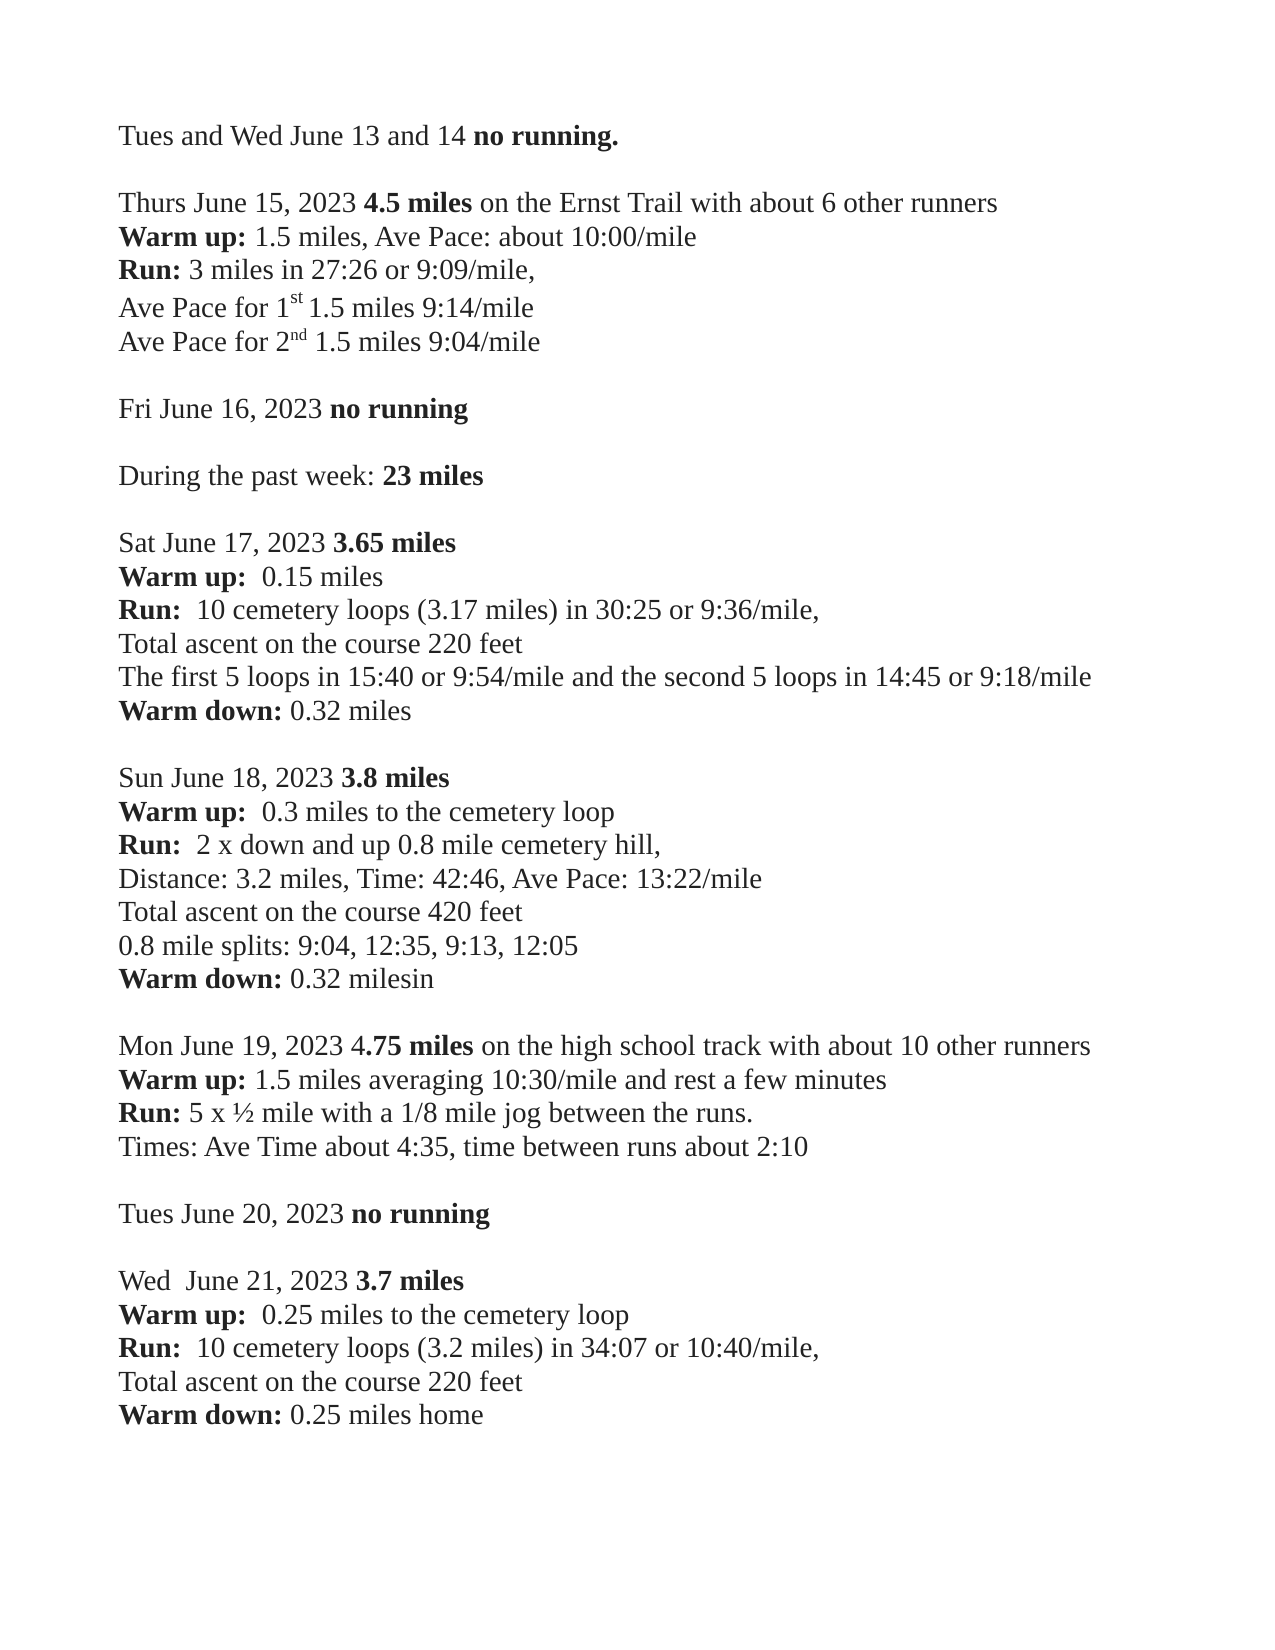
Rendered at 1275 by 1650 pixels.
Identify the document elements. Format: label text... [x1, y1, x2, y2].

text Thurs June 15, 2023 4.5 miles on the Ernst Trail with about 6 other runners [118, 185, 1161, 219]
text Distance: 3.2 miles, Time: 42:46, Ave Pace: 13:22/mile [118, 861, 1161, 894]
text 0.8 mile splits: 9:04, 12:35, 9:13, 12:05 [118, 928, 1161, 961]
text Warm up: 1.5 miles, Ave Pace: about 10:00/mile [118, 219, 1161, 252]
text Sat June 17, 2023 3.65 miles [118, 525, 1161, 559]
text Total ascent on the course 420 feet [118, 894, 1161, 928]
text Warm down: 0.32 milesin [118, 961, 1161, 995]
text The first 5 loops in 15:40 or 9:54/mile and the second 5 loops in 14:45 or 9:18/mile [118, 659, 1161, 693]
text Fri June 16, 2023 no running [118, 391, 1161, 425]
text Warm down: 0.25 miles home [118, 1397, 1161, 1431]
text Run: 2 x down and up 0.8 mile cemetery hill, [118, 827, 1161, 861]
text Sun June 18, 2023 3.8 miles [118, 760, 1161, 794]
text Total ascent on the course 220 feet [118, 626, 1161, 659]
text Run: 5 x ½ mile with a 1/8 mile jog between the runs. [118, 1096, 1161, 1129]
text Warm up: 1.5 miles averaging 10:30/mile and rest a few minutes [118, 1062, 1161, 1096]
text Ave Pace for 1st 1.5 miles 9:14/mile [118, 286, 1161, 324]
text Warm up: 0.25 miles to the cemetery loop [118, 1297, 1161, 1330]
text Ave Pace for 2nd 1.5 miles 9:04/mile [118, 324, 1161, 358]
text Warm up: 0.15 miles [118, 559, 1161, 592]
text During the past week: 23 miles [118, 458, 1161, 492]
text Tues and Wed June 13 and 14 no running. [118, 118, 1161, 152]
text Warm down: 0.32 miles [118, 693, 1161, 727]
text Run: 3 miles in 27:26 or 9:09/mile, [118, 252, 1161, 286]
text Wed June 21, 2023 3.7 miles [118, 1263, 1161, 1297]
text Tues June 20, 2023 no running [118, 1196, 1161, 1230]
text Mon June 19, 2023 4.75 miles on the high school track with about 10 other runners [118, 1028, 1161, 1062]
text Run: 10 cemetery loops (3.2 miles) in 34:07 or 10:40/mile, [118, 1330, 1161, 1364]
text Warm up: 0.3 miles to the cemetery loop [118, 794, 1161, 827]
text Run: 10 cemetery loops (3.17 miles) in 30:25 or 9:36/mile, [118, 592, 1161, 626]
text Total ascent on the course 220 feet [118, 1364, 1161, 1397]
text Times: Ave Time about 4:35, time between runs about 2:10 [118, 1129, 1161, 1163]
